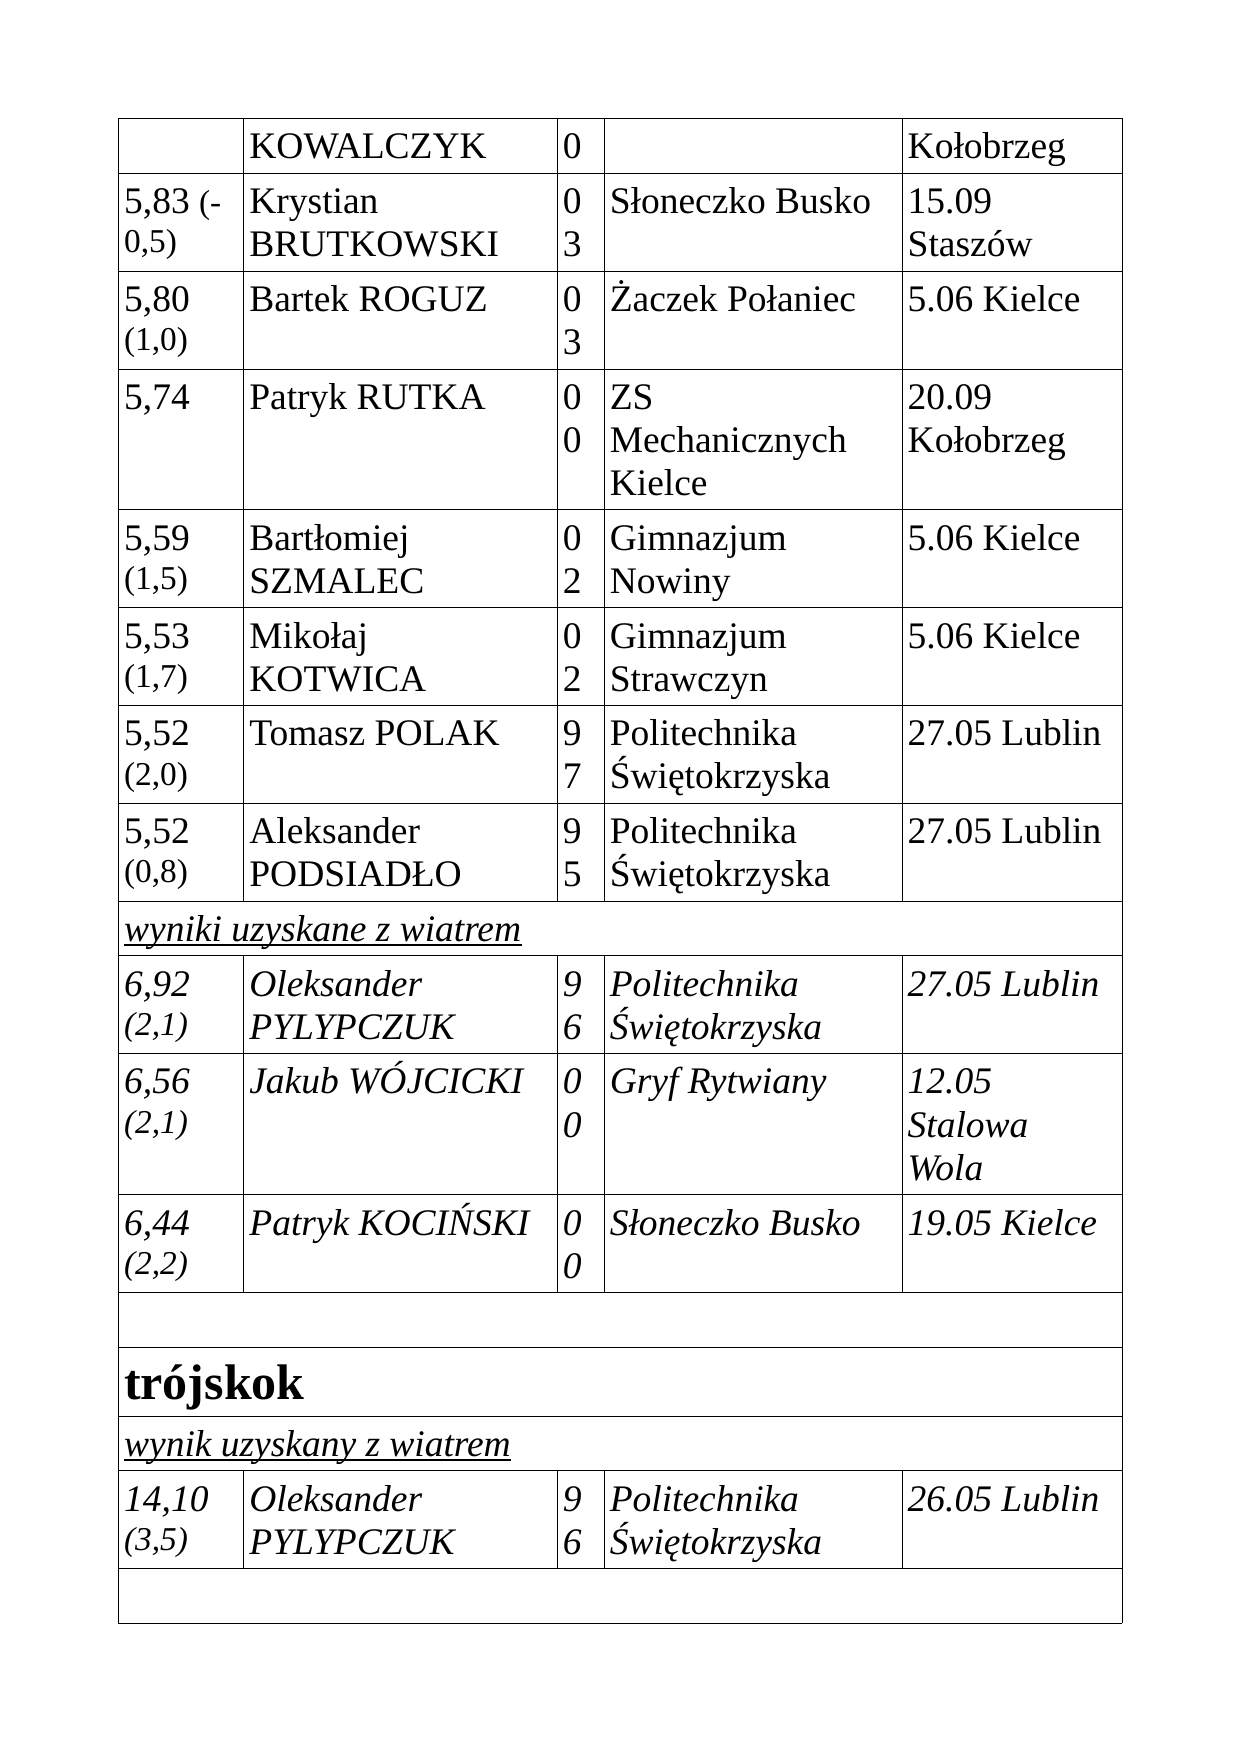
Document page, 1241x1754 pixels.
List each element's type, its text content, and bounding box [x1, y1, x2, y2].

table_cell Patryk KOCIŃSKI [244, 1195, 557, 1292]
table_cell Gimnazjum Nowiny [605, 510, 902, 607]
table_cell 26.05 Lublin [903, 1471, 1122, 1568]
table_cell 6,92 (2,1) [119, 956, 243, 1053]
table_cell Kołobrzeg [903, 119, 1122, 173]
table_cell 02 [558, 608, 604, 705]
table_cell wynik uzyskany z wiatrem [119, 1417, 1122, 1470]
table_cell Politechnika Świętokrzyska [605, 706, 902, 803]
table_cell Słoneczko Busko [605, 1195, 902, 1292]
table_cell KOWALCZYK [244, 119, 557, 173]
table_cell 96 [558, 1471, 604, 1568]
table_cell [605, 119, 902, 173]
table_cell Gimnazjum Strawczyn [605, 608, 902, 705]
table_cell ZS Mechanicznych Kielce [605, 370, 902, 509]
table_cell Gryf Rytwiany [605, 1054, 902, 1194]
table_cell 27.05 Lublin [903, 706, 1122, 803]
table_cell 6,44 (2,2) [119, 1195, 243, 1292]
table_cell 5,80 (1,0) [119, 272, 243, 368]
table_cell 27.05 Lublin [903, 804, 1122, 901]
table_cell 5,53 (1,7) [119, 608, 243, 705]
table_cell 03 [558, 272, 604, 368]
table_cell Aleksander PODSIADŁO [244, 804, 557, 901]
table_cell 00 [558, 1054, 604, 1194]
table_cell 15.09 Staszów [903, 174, 1122, 271]
table_cell [119, 119, 243, 173]
table_cell 20.09 Kołobrzeg [903, 370, 1122, 509]
table_cell 12.05 Stalowa Wola [903, 1054, 1122, 1194]
table_cell Żaczek Połaniec [605, 272, 902, 368]
table_cell wyniki uzyskane z wiatrem [119, 902, 1122, 955]
table_cell 02 [558, 510, 604, 607]
table_cell Politechnika Świętokrzyska [605, 956, 902, 1053]
table_cell Politechnika Świętokrzyska [605, 804, 902, 901]
table_cell Mikołaj KOTWICA [244, 608, 557, 705]
table_cell 5,59 (1,5) [119, 510, 243, 607]
table_cell 5.06 Kielce [903, 510, 1122, 607]
table_cell 6,56 (2,1) [119, 1054, 243, 1194]
table_cell Tomasz POLAK [244, 706, 557, 803]
table_cell 95 [558, 804, 604, 901]
table_cell 19.05 Kielce [903, 1195, 1122, 1292]
table_cell 5,52 (0,8) [119, 804, 243, 901]
table_cell 96 [558, 956, 604, 1053]
table_cell 00 [558, 370, 604, 509]
table_cell Bartek ROGUZ [244, 272, 557, 368]
table_cell Oleksander PYLYPCZUK [244, 1471, 557, 1568]
table_cell 5.06 Kielce [903, 272, 1122, 368]
table_cell 00 [558, 1195, 604, 1292]
table_cell 03 [558, 174, 604, 271]
table_cell 5,52 (2,0) [119, 706, 243, 803]
table_cell Słoneczko Busko [605, 174, 902, 271]
table_cell 14,10 (3,5) [119, 1471, 243, 1568]
table_cell trójskok [119, 1348, 1122, 1416]
table_cell Politechnika Świętokrzyska [605, 1471, 902, 1568]
table_cell 5,74 [119, 370, 243, 509]
table_cell Patryk RUTKA [244, 370, 557, 509]
table_cell 0 [558, 119, 604, 173]
table_cell [119, 1293, 1122, 1347]
table_cell Jakub WÓJCICKI [244, 1054, 557, 1194]
table_cell Bartłomiej SZMALEC [244, 510, 557, 607]
table_cell 97 [558, 706, 604, 803]
table_cell 27.05 Lublin [903, 956, 1122, 1053]
table_cell Krystian BRUTKOWSKI [244, 174, 557, 271]
table_cell Oleksander PYLYPCZUK [244, 956, 557, 1053]
table_cell 5,83 (-0,5) [119, 174, 243, 271]
table_cell 5.06 Kielce [903, 608, 1122, 705]
table_cell [119, 1569, 1122, 1623]
